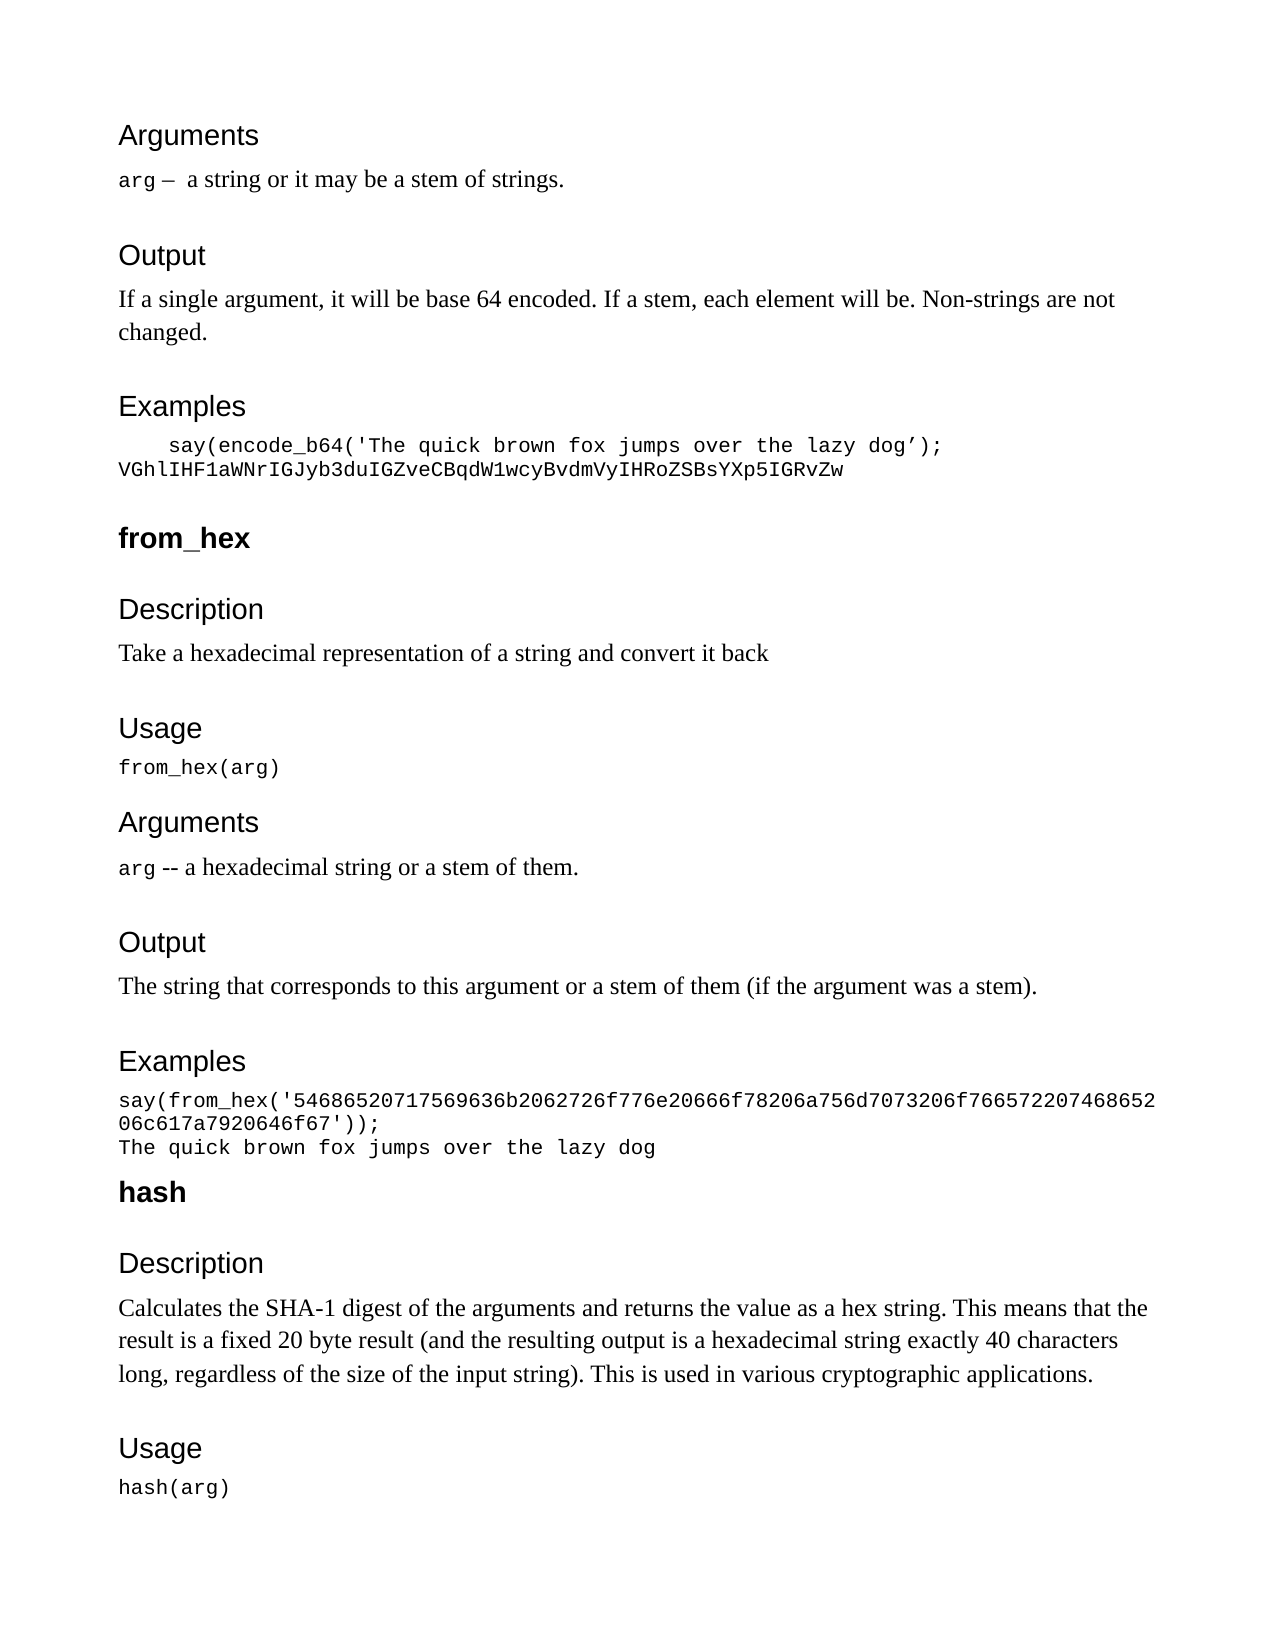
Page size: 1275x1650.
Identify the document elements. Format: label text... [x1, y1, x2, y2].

subtitle Examples [118, 389, 1157, 423]
text say(from_hex('54686520717569636b2062726f776e20666f78206a756d7073206f76657220746865206c617a7920646f67')); [118, 1090, 1157, 1137]
subtitle Description [118, 1247, 1157, 1280]
text The string that corresponds to this argument or a stem of them (if the argument was a stem). [118, 971, 1157, 1000]
subtitle hash [118, 1175, 1157, 1209]
text from_hex(arg) [118, 757, 1157, 781]
subtitle from_hex [118, 521, 1157, 555]
text say(encode_b64('The quick brown fox jumps over the lazy dog’); [118, 435, 1157, 459]
text hash(arg) [118, 1477, 1157, 1501]
text arg -- a hexadecimal string or a stem of them. [118, 852, 1157, 881]
text VGhlIHF1aWNrIGJyb3duIGZveCBqdW1wcyBvdmVyIHRoZSBsYXp5IGRvZw [118, 459, 1157, 483]
subtitle Arguments [118, 118, 1157, 152]
subtitle Output [118, 925, 1157, 959]
subtitle Usage [118, 711, 1157, 744]
text Take a hexadecimal representation of a string and convert it back [118, 638, 1157, 667]
subtitle Description [118, 592, 1157, 626]
text arg – a string or it may be a stem of strings. [118, 164, 1157, 194]
subtitle Arguments [118, 806, 1157, 839]
text The quick brown fox jumps over the lazy dog [118, 1137, 1157, 1161]
subtitle Usage [118, 1431, 1157, 1465]
text Calculates the SHA-1 digest of the arguments and returns the value as a hex string. This means that the result is a fixed 20 byte result (and the resulting output is a hexadecimal string exactly 40 characters long, regardless of the size of the input string). This is used in various cryptographic applications. [118, 1293, 1157, 1387]
text If a single argument, it will be base 64 encoded. If a stem, each element will be. Non-strings are not changed. [118, 284, 1157, 346]
subtitle Output [118, 238, 1157, 271]
subtitle Examples [118, 1044, 1157, 1077]
